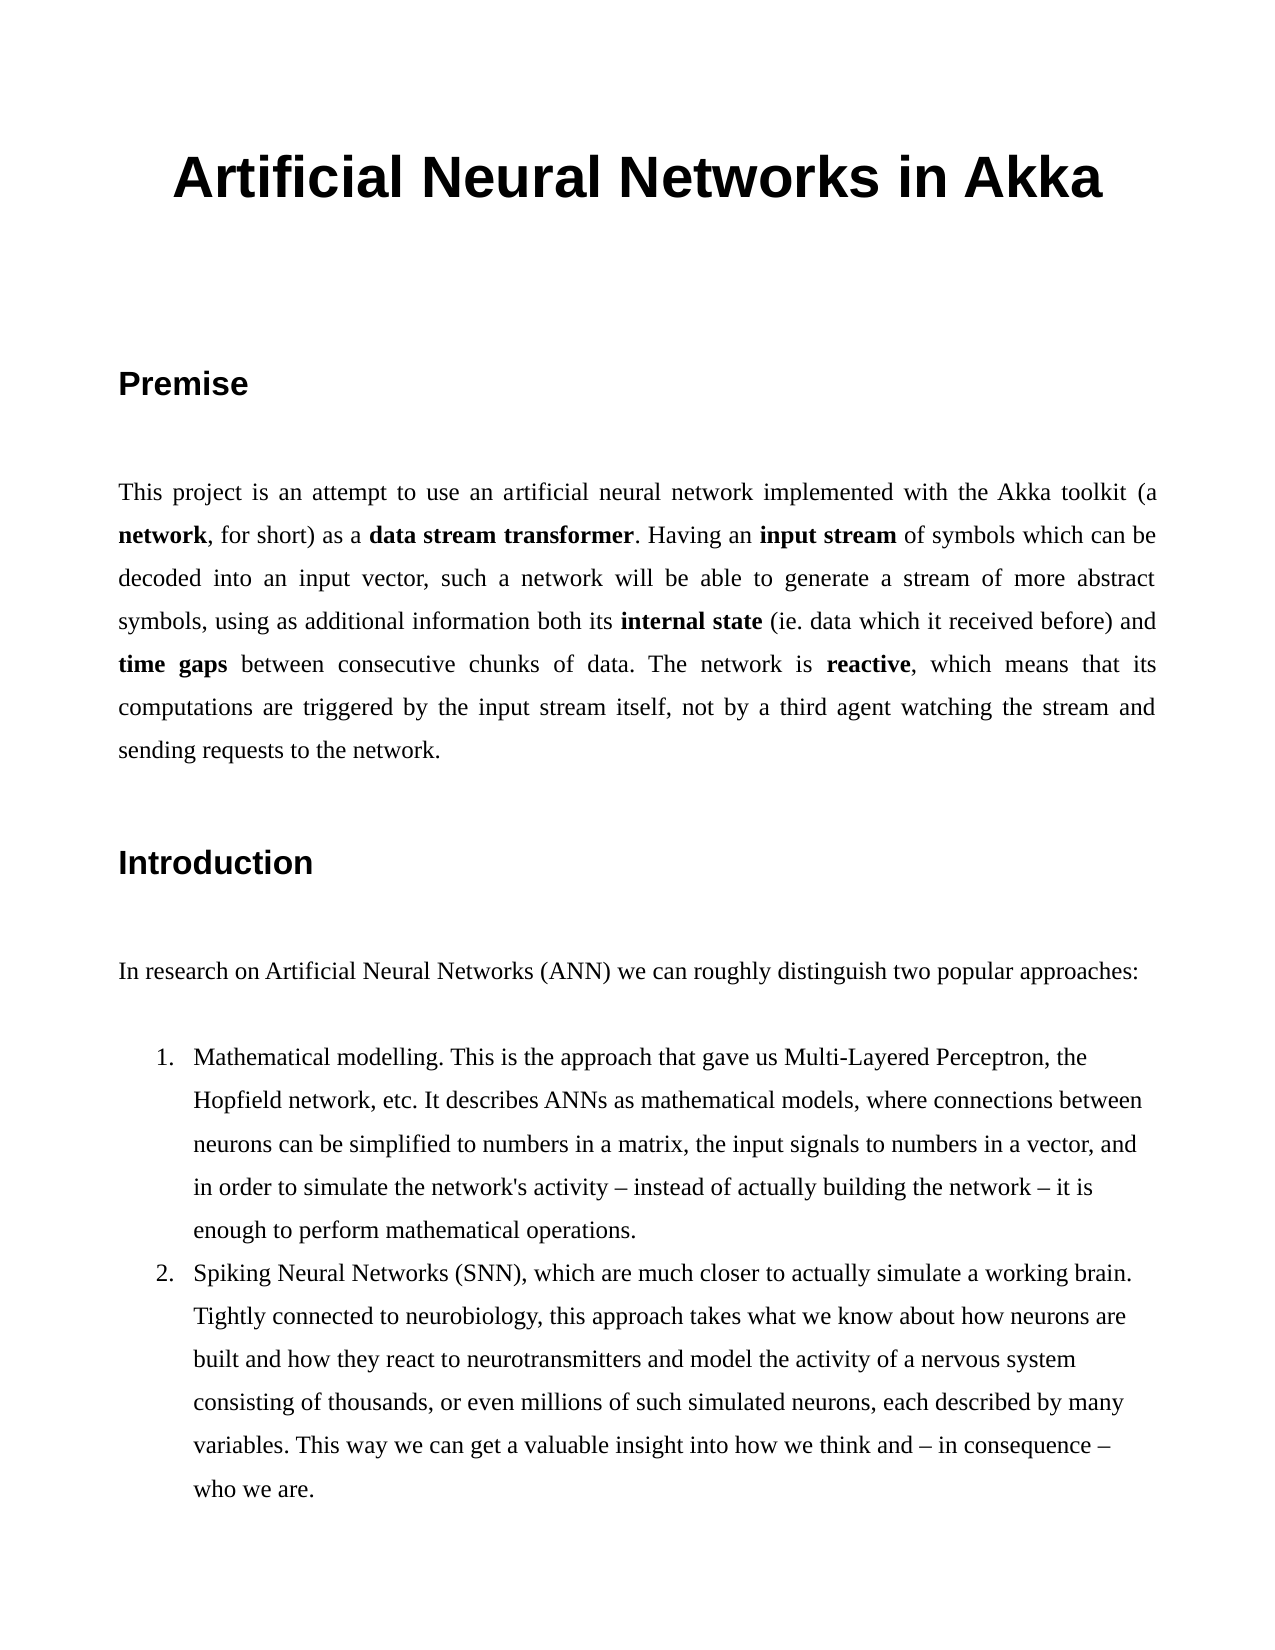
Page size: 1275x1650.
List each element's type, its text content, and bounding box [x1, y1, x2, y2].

subtitle Introduction [118, 843, 1157, 881]
text This project is an attempt to use an artificial neural network implemented with the Akka toolkit (a network, for short) as a data stream transformer. Having an input stream of symbols which can be decoded into an input vector, such a network will be able to generate a stream of more abstract symbols, using as additional information both its internal state (ie. data which it received before) and time gaps between consecutive chunks of data. The network is reactive, which means that its computations are triggered by the input stream itself, not by a third agent watching the stream and sending requests to the network. [118, 477, 1157, 764]
list Spiking Neural Networks (SNN), which are much closer to actually simulate a working brain. Tightly connected to neurobiology, this approach takes what we know about how neurons are built and how they react to neurotransmitters and model the activity of a nervous system consisting of thousands, or even millions of such simulated neurons, each described by many variables. This way we can get a valuable insight into how we think and – in consequence – who we are. [156, 1258, 1157, 1502]
text In research on Artificial Neural Networks (ANN) we can roughly distinguish two popular approaches: [118, 956, 1157, 985]
list Mathematical modelling. This is the approach that gave us Multi-Layered Perceptron, the Hopfield network, etc. It describes ANNs as mathematical models, where connections between neurons can be simplified to numbers in a matrix, the input signals to numbers in a vector, and in order to simulate the network's activity – instead of actually building the network – it is enough to perform mathematical operations. [156, 1042, 1157, 1244]
title Artificial Neural Networks in Akka [118, 143, 1157, 210]
subtitle Premise [118, 363, 1157, 402]
